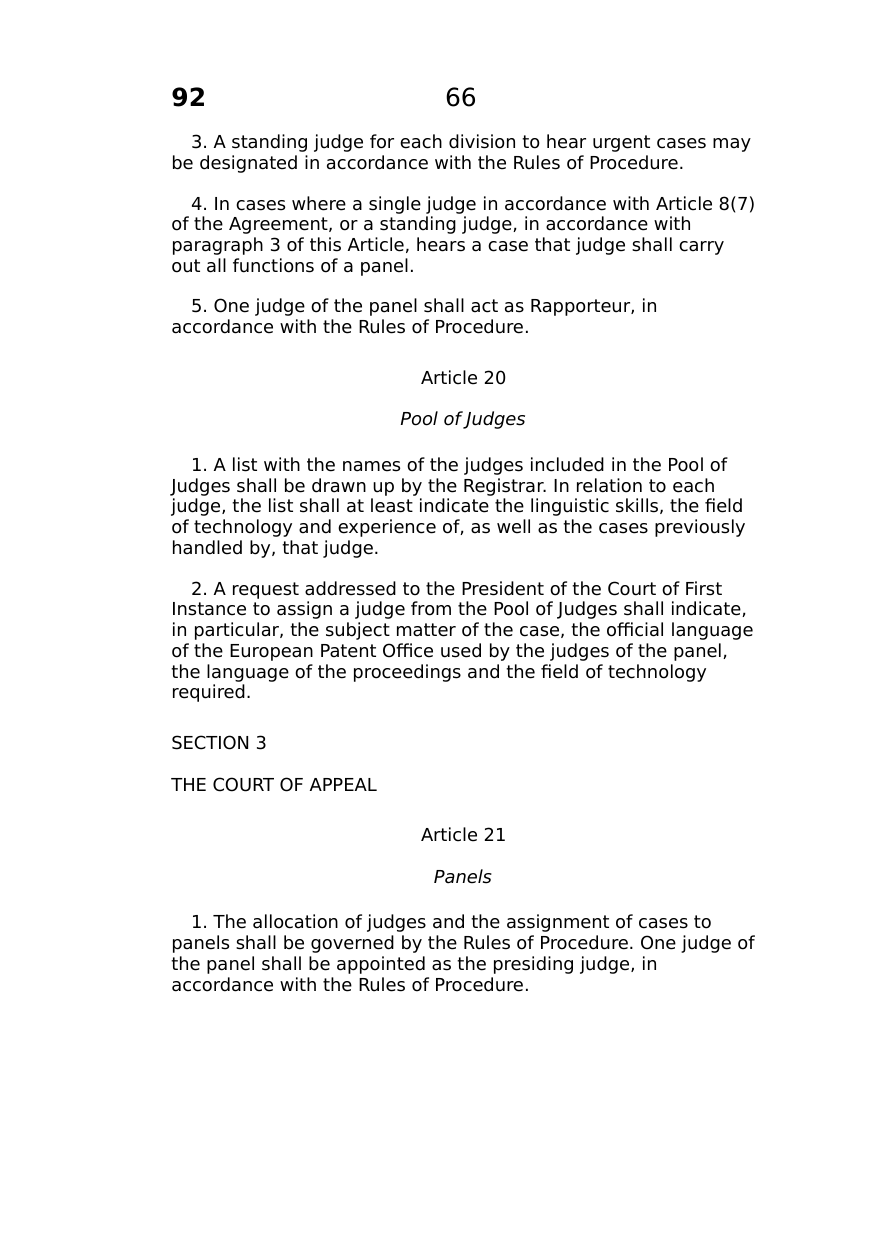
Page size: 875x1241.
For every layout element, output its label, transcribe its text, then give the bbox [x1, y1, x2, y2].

text 1. A list with the names of the judges included in the Pool of Judges shall be drawn up by the Registrar. In relation to each judge, the list shall at least indicate the linguistic skills, the field of technology and experience of, as well as the cases previously handled by, that judge. [171, 455, 756, 558]
subtitle Article 21 Panels [171, 825, 756, 887]
text 5. One judge of the panel shall act as Rapporteur, in accordance with the Rules of Procedure. [171, 296, 756, 338]
text 2. A request addressed to the President of the Court of First Instance to assign a judge from the Pool of Judges shall indicate, in particular, the subject matter of the case, the official language of the European Patent Office used by the judges of the panel, the language of the proceedings and the field of technology required. [171, 578, 756, 703]
text 1. The allocation of judges and the assignment of cases to panels shall be governed by the Rules of Procedure. One judge of the panel shall be appointed as the presiding judge, in accordance with the Rules of Procedure. [171, 912, 756, 995]
subtitle SECTION 3 THE COURT OF APPEAL [171, 733, 756, 795]
subtitle Article 20 Pool of Judges [171, 368, 756, 430]
text 3. A standing judge for each division to hear urgent cases may be designated in accordance with the Rules of Procedure. [171, 132, 756, 173]
text 4. In cases where a single judge in accordance with Article 8(7) of the Agreement, or a standing judge, in accordance with paragraph 3 of this Article, hears a case that judge shall carry out all functions of a panel. [171, 193, 756, 276]
